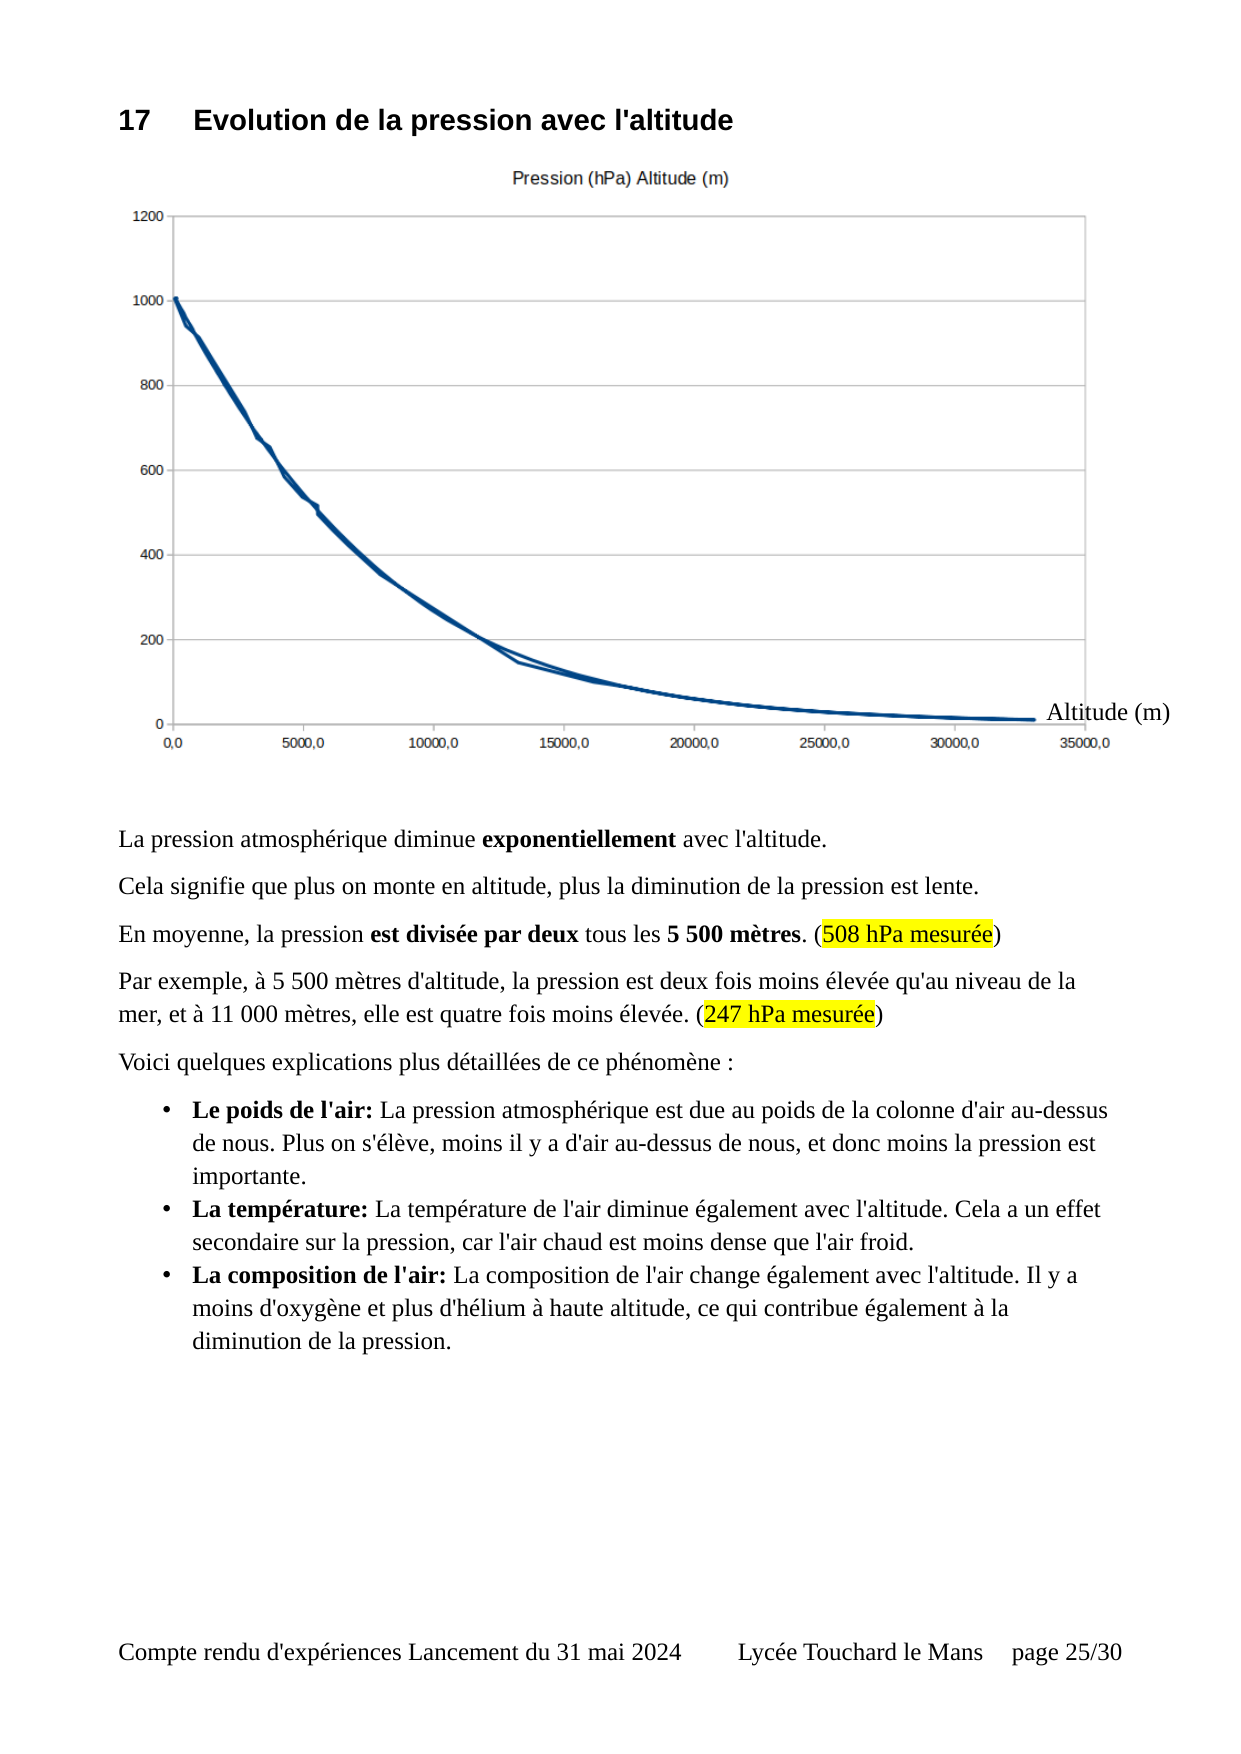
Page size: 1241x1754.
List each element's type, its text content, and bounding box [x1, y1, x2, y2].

text La pression atmosphérique diminue exponentiellement avec l'altitude. [118, 824, 1122, 852]
subtitle Evolution de la pression avec l'altitude [118, 103, 1122, 137]
text Par exemple, à 5 500 mètres d'altitude, la pression est deux fois moins élevée qu'au niveau de la mer, et à 11 000 mètres, elle est quatre fois moins élevée. (247 hPa mesurée) [118, 966, 1122, 1028]
text Voici quelques explications plus détaillées de ce phénomène : [118, 1047, 1122, 1076]
text En moyenne, la pression est divisée par deux tous les 5 500 mètres. (508 hPa mesurée) [118, 919, 1122, 948]
text Cela signifie que plus on monte en altitude, plus la diminution de la pression est lente. [118, 871, 1122, 900]
list La température: La température de l'air diminue également avec l'altitude. Cela a un effet secondaire sur la pression, car l'air chaud est moins dense que l'air froid. [162, 1194, 1122, 1256]
list Le poids de l'air: La pression atmosphérique est due au poids de la colonne d'air au-dessus de nous. Plus on s'élève, moins il y a d'air au-dessus de nous, et donc moins la pression est importante. [162, 1095, 1122, 1189]
picture [118, 149, 1123, 760]
list La composition de l'air: La composition de l'air change également avec l'altitude. Il y a moins d'oxygène et plus d'hélium à haute altitude, ce qui contribue également à la diminution de la pression. [162, 1260, 1122, 1354]
